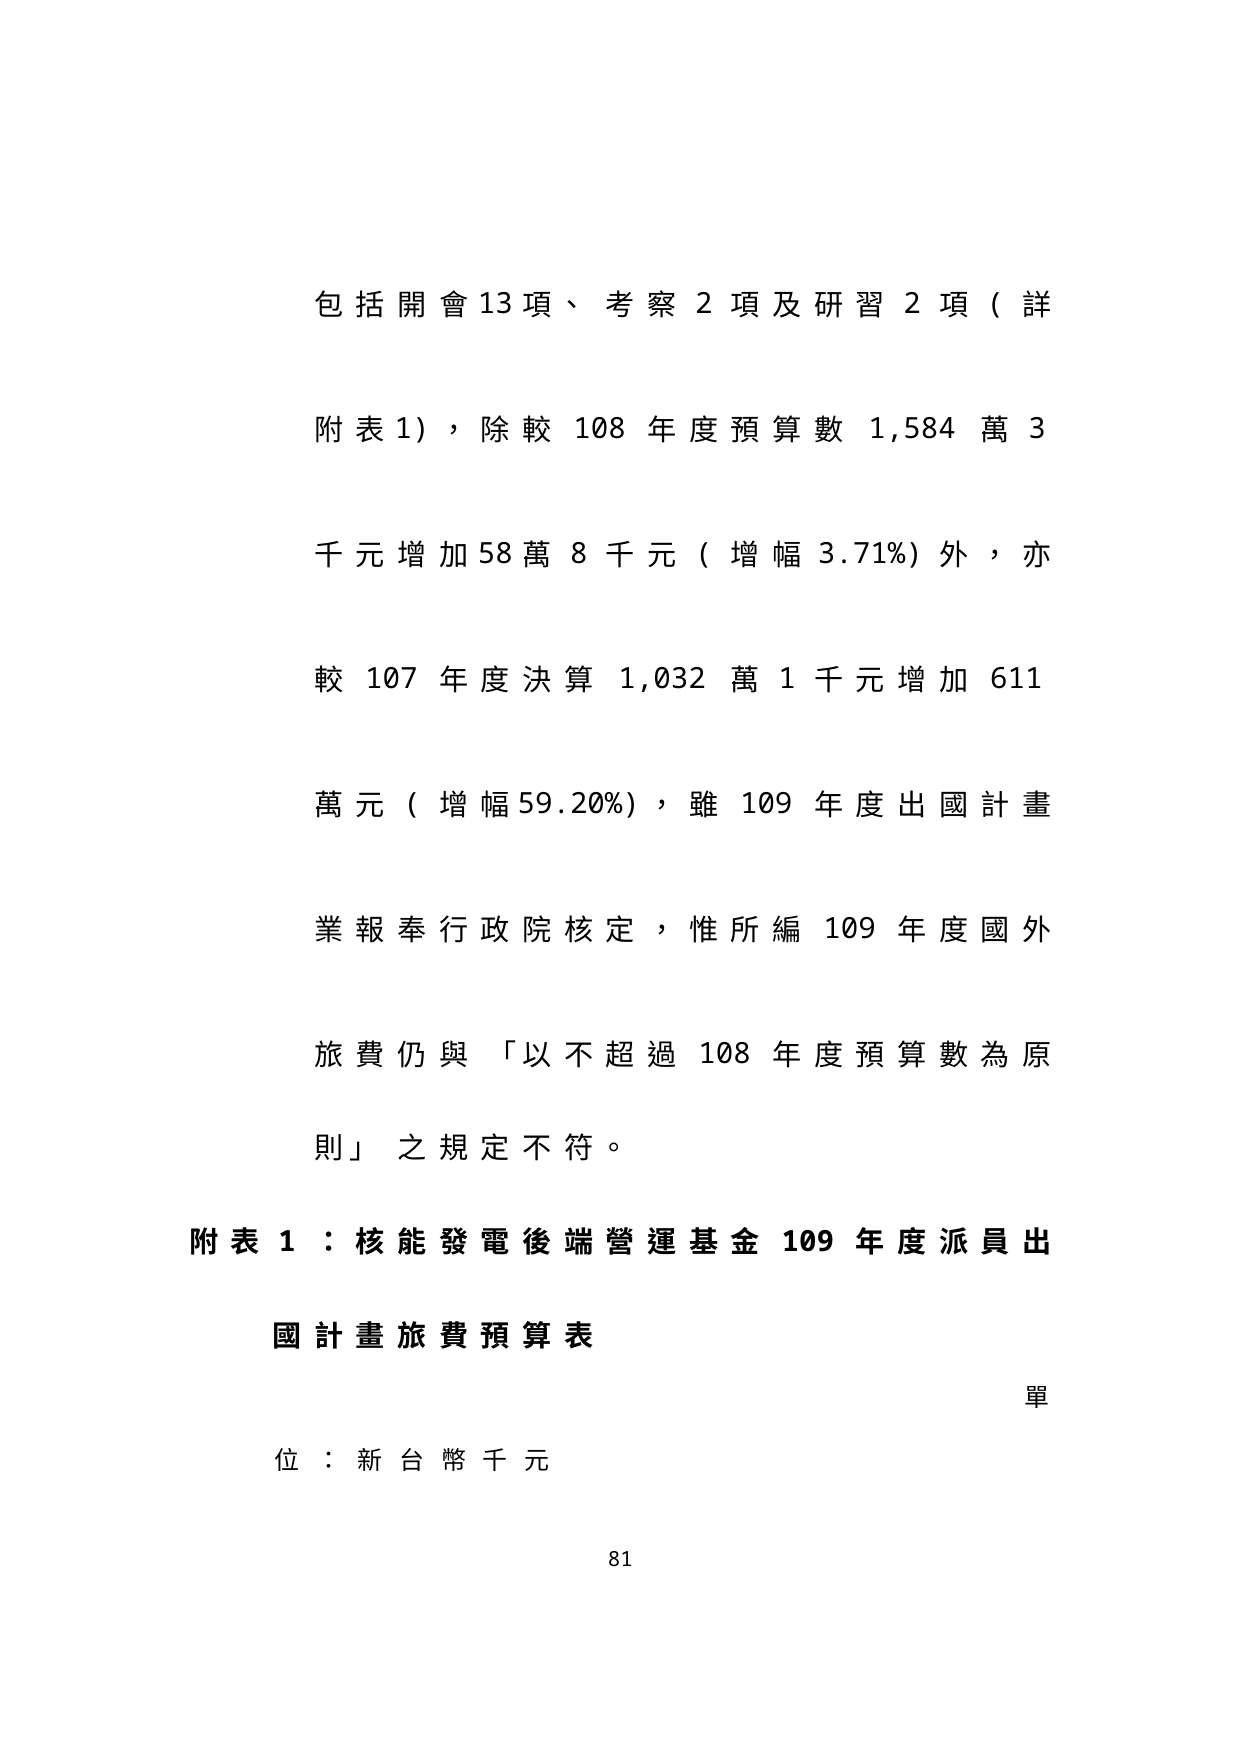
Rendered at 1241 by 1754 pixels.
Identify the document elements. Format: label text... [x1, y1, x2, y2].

text 包括開會13項、考察2項及研習2項(詳附表1)，除較108年度預算數1,584萬3千元增加58萬8千元(增幅3.71%)外，亦較107年度決算1,032萬1千元增加611萬元(增幅59.20%)，雖109年度出國計畫業報奉行政院核定，惟所編109年度國外旅費仍與「以不超過108年度預算數為原則」之規定不符。 [271, 229, 1058, 1167]
text 附表1：核能發電後端營運基金109年度派員出國計畫旅費預算表 [183, 1167, 1058, 1354]
text 單位：新台幣千元 [183, 1354, 1058, 1479]
